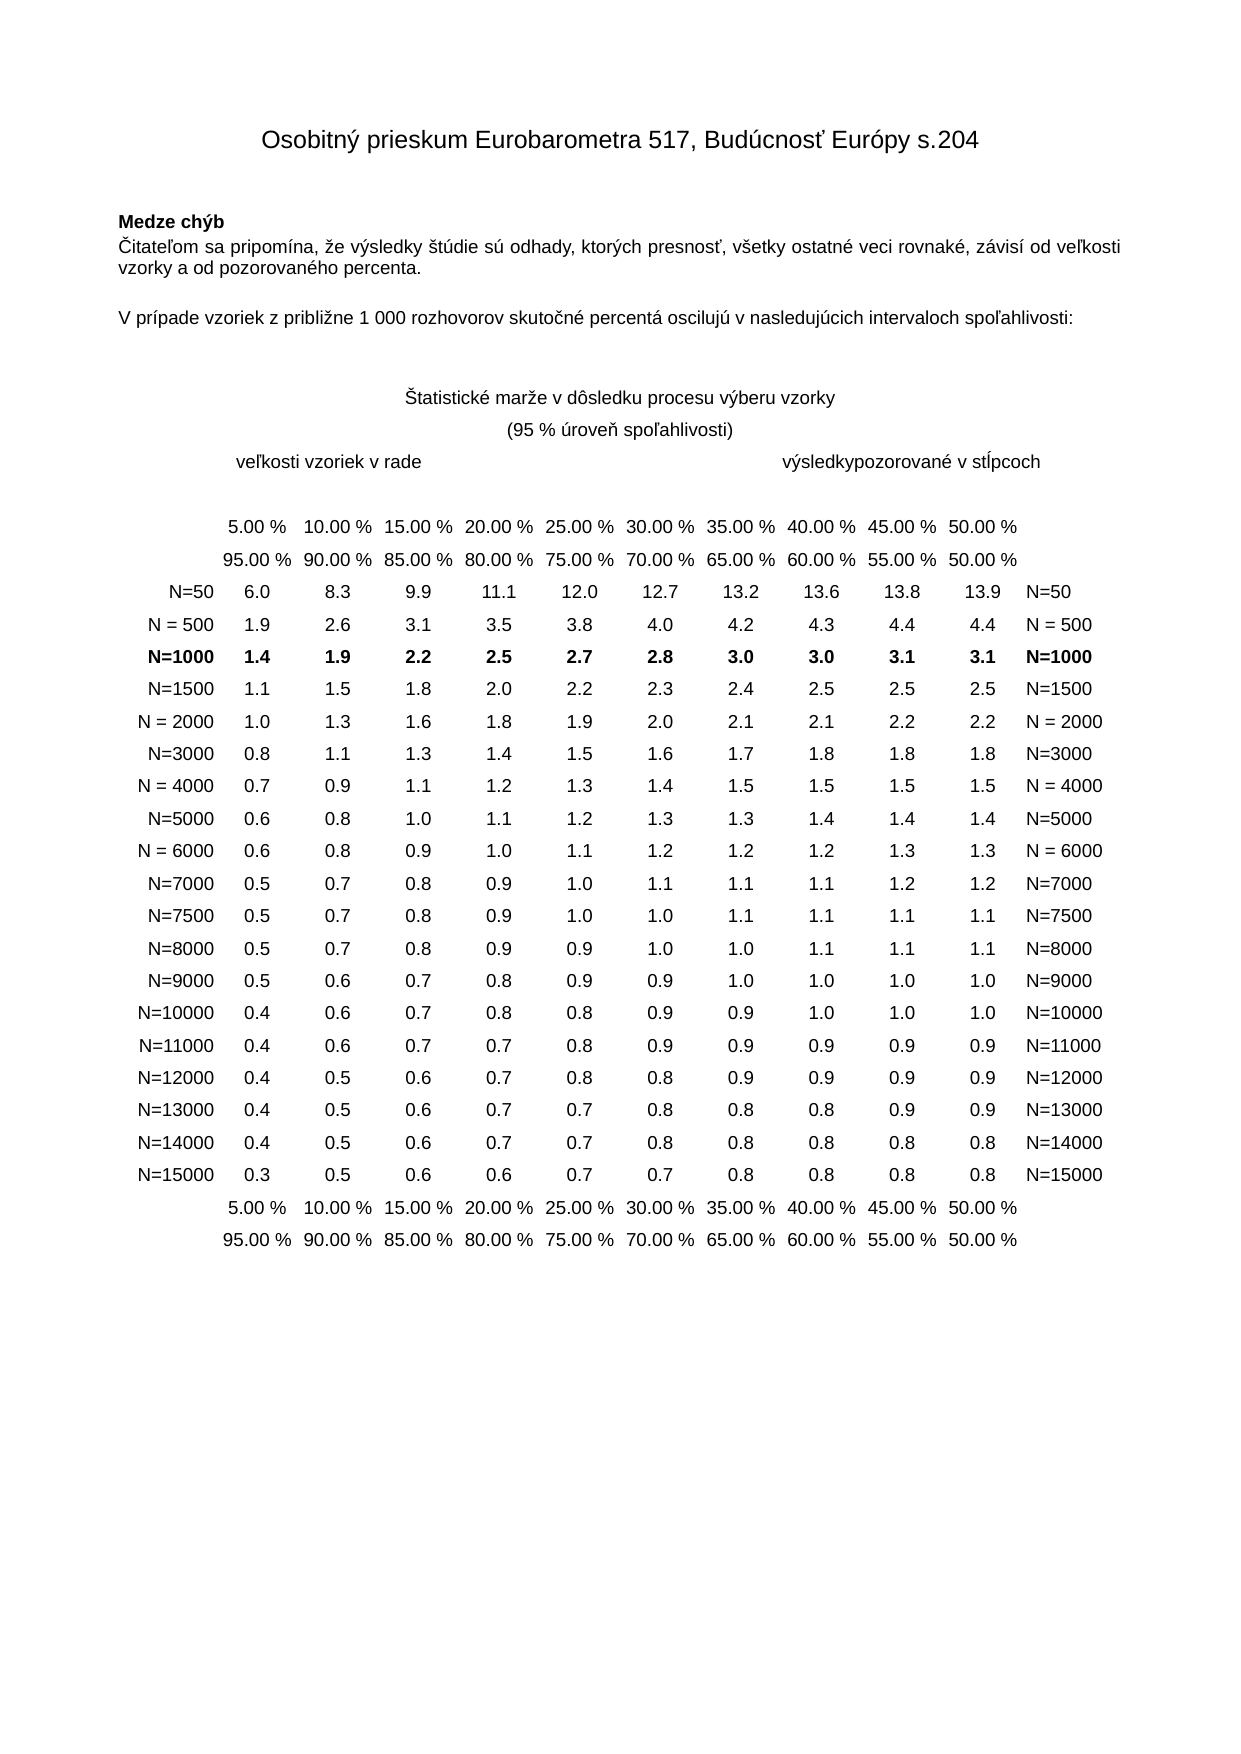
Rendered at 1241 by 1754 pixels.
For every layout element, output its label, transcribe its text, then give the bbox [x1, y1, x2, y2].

table_cell 1.8 [862, 738, 942, 770]
table_cell 1.5 [539, 738, 620, 770]
table_cell 2.5 [942, 673, 1023, 705]
table_cell [862, 478, 942, 511]
table_cell 0.8 [942, 1159, 1023, 1191]
table_cell 1.4 [459, 738, 539, 770]
table_cell výsledkypozorované v stĺpcoch [700, 446, 1122, 478]
table_cell 0.8 [459, 997, 539, 1029]
text V prípade vzoriek z približne 1 000 rozhovorov skutočné percentá oscilujú v nasledujúcich intervaloch spoľahlivosti: [118, 307, 1122, 328]
table_cell 4.4 [862, 608, 942, 640]
table_cell 1.2 [862, 867, 942, 899]
table_cell 75,00 % [539, 1224, 620, 1256]
table_cell 0.9 [297, 770, 378, 802]
table_cell 0.8 [297, 835, 378, 867]
table_header [118, 381, 217, 413]
table_cell 20,00 % [459, 1191, 539, 1223]
table_cell 13.8 [862, 576, 942, 608]
table_cell 0.6 [217, 835, 297, 867]
table_cell 0.9 [459, 900, 539, 932]
table_cell 2.2 [862, 705, 942, 737]
table_cell 0.8 [297, 802, 378, 835]
table_cell 2.2 [539, 673, 620, 705]
table_cell N=13000 [118, 1094, 217, 1126]
table_cell 3.8 [539, 608, 620, 640]
table_cell 1.4 [942, 802, 1023, 835]
table_cell 1.0 [539, 867, 620, 899]
table_cell [459, 478, 539, 511]
table_cell 0.9 [459, 867, 539, 899]
table_cell N=7500 [118, 900, 217, 932]
table_cell 2.7 [539, 640, 620, 673]
table_cell 40,00 % [781, 1191, 862, 1223]
table_cell 40,00 % [781, 511, 862, 543]
table_cell 35,00 % [700, 1191, 781, 1223]
table_cell 1.0 [862, 997, 942, 1029]
table_cell 0.6 [378, 1061, 458, 1094]
table_cell [1023, 1191, 1122, 1223]
table_cell 65,00 % [700, 1224, 781, 1256]
table_cell 10,00 % [297, 1191, 378, 1223]
table_cell 0.7 [378, 964, 458, 997]
table_cell 0.8 [378, 900, 458, 932]
table_cell 1.0 [539, 900, 620, 932]
table_cell 2.0 [620, 705, 700, 737]
table_cell 0.5 [217, 964, 297, 997]
table_cell 4.4 [942, 608, 1023, 640]
table_cell 1.0 [620, 932, 700, 964]
table_cell 1.0 [862, 964, 942, 997]
table_cell 0.9 [862, 1061, 942, 1094]
table_cell 6.0 [217, 576, 297, 608]
table_cell N=1500 [118, 673, 217, 705]
table_cell [620, 478, 700, 511]
table_cell N=1000 [1023, 640, 1122, 673]
table_cell 0.5 [297, 1159, 378, 1191]
table_cell 1.9 [539, 705, 620, 737]
table_cell 0.7 [459, 1061, 539, 1094]
table_cell 2.5 [862, 673, 942, 705]
table_cell N=13000 [1023, 1094, 1122, 1126]
table_cell 1.1 [700, 900, 781, 932]
table_cell 0.7 [217, 770, 297, 802]
table_cell 1.2 [700, 835, 781, 867]
table_cell 50,00 % [942, 511, 1023, 543]
table_cell 0.3 [217, 1159, 297, 1191]
table_cell [620, 446, 700, 478]
table_cell 0.8 [378, 932, 458, 964]
table_cell N=5000 [1023, 802, 1122, 835]
table_cell 0.6 [378, 1126, 458, 1159]
table_cell 1.8 [942, 738, 1023, 770]
table_cell 1.1 [862, 900, 942, 932]
table_cell 0.7 [378, 1029, 458, 1061]
table_cell 0.8 [539, 997, 620, 1029]
table_cell 1.3 [620, 802, 700, 835]
table_cell 0.5 [297, 1061, 378, 1094]
table_cell 1.0 [217, 705, 297, 737]
table_cell 0.8 [781, 1159, 862, 1191]
table_cell 1.1 [781, 867, 862, 899]
table_cell 13.2 [700, 576, 781, 608]
table_cell 0.6 [459, 1159, 539, 1191]
table_cell 1.2 [459, 770, 539, 802]
table_cell 0.8 [620, 1061, 700, 1094]
table_cell 1.9 [217, 608, 297, 640]
table_cell N=7000 [118, 867, 217, 899]
table_cell 0.8 [862, 1159, 942, 1191]
table_cell 2.2 [942, 705, 1023, 737]
table_cell 1.2 [620, 835, 700, 867]
table_cell 1.9 [297, 640, 378, 673]
table_cell 0.9 [942, 1094, 1023, 1126]
table_cell 4.2 [700, 608, 781, 640]
table_cell [539, 446, 620, 478]
table_cell 0.5 [297, 1126, 378, 1159]
table_cell N=8000 [118, 932, 217, 964]
table_cell 3.1 [862, 640, 942, 673]
table_cell 1.5 [862, 770, 942, 802]
table_cell [217, 478, 297, 511]
table_cell 1.1 [378, 770, 458, 802]
table_cell 1.2 [942, 867, 1023, 899]
table_cell 1.6 [620, 738, 700, 770]
table_cell 12.7 [620, 576, 700, 608]
table_cell 30,00 % [620, 511, 700, 543]
table_cell 4.0 [620, 608, 700, 640]
table_cell 50,00 % [942, 543, 1023, 576]
table_cell 0.8 [378, 867, 458, 899]
table_cell 1.4 [620, 770, 700, 802]
table_cell 1.4 [217, 640, 297, 673]
table_cell [1023, 1224, 1122, 1256]
table_cell 1.3 [378, 738, 458, 770]
table_cell 0.7 [539, 1094, 620, 1126]
table_cell 0.9 [942, 1061, 1023, 1094]
table_cell 1.0 [700, 932, 781, 964]
table_cell N=3000 [1023, 738, 1122, 770]
table_cell 0.6 [297, 997, 378, 1029]
table_cell 3.1 [378, 608, 458, 640]
table_cell 1.0 [459, 835, 539, 867]
table_cell 1.3 [942, 835, 1023, 867]
table_cell 0.9 [539, 932, 620, 964]
table_cell N = 6000 [118, 835, 217, 867]
table_cell N=12000 [1023, 1061, 1122, 1094]
table_cell [1023, 543, 1122, 576]
table_cell 0.5 [217, 900, 297, 932]
table_cell 0.4 [217, 1029, 297, 1061]
table_cell 60,00 % [781, 1224, 862, 1256]
table_cell 5,00 % [217, 511, 297, 543]
table_cell 1.0 [781, 997, 862, 1029]
table_cell 1.5 [297, 673, 378, 705]
table_cell 0.9 [862, 1094, 942, 1126]
table_cell 0.8 [539, 1061, 620, 1094]
table_cell 0.5 [217, 932, 297, 964]
table_cell 0.5 [217, 867, 297, 899]
table_cell [942, 478, 1023, 511]
table_cell 0.7 [620, 1159, 700, 1191]
table_cell [118, 478, 217, 511]
table_cell 1.0 [378, 802, 458, 835]
table_cell 1.6 [378, 705, 458, 737]
table_cell 1.8 [459, 705, 539, 737]
table_cell 1.0 [942, 997, 1023, 1029]
table_cell N=9000 [1023, 964, 1122, 997]
table_cell 0.9 [378, 835, 458, 867]
table_cell N=14000 [1023, 1126, 1122, 1159]
table_cell 1.4 [781, 802, 862, 835]
table_cell N=15000 [118, 1159, 217, 1191]
table_cell N = 2000 [118, 705, 217, 737]
table_cell N = 4000 [1023, 770, 1122, 802]
table_cell 45,00 % [862, 1191, 942, 1223]
text Čitateľom sa pripomína, že výsledky štúdie sú odhady, ktorých presnosť, všetky ostatné veci rovnaké, závisí od veľkosti vzorky a od pozorovaného percenta. [118, 236, 1122, 279]
table_cell 1.4 [862, 802, 942, 835]
table_cell 0.6 [297, 964, 378, 997]
table_cell 0.8 [862, 1126, 942, 1159]
table_cell 0.8 [781, 1094, 862, 1126]
table_cell 20,00 % [459, 511, 539, 543]
table_cell 0.7 [459, 1029, 539, 1061]
table_cell [297, 478, 378, 511]
table_cell veľkosti vzoriek v rade [118, 446, 539, 478]
table_cell [118, 511, 217, 543]
table_cell N = 500 [1023, 608, 1122, 640]
table_cell 1.1 [862, 932, 942, 964]
table_cell 45,00 % [862, 511, 942, 543]
table_cell 15,00 % [378, 1191, 458, 1223]
table_cell 0.7 [539, 1126, 620, 1159]
table_cell N=12000 [118, 1061, 217, 1094]
table_cell 0.9 [781, 1061, 862, 1094]
table_cell 1.3 [862, 835, 942, 867]
table_cell 0.7 [459, 1126, 539, 1159]
table_cell 1.2 [539, 802, 620, 835]
table_cell 1.5 [942, 770, 1023, 802]
table_cell 2.4 [700, 673, 781, 705]
table_cell 2.1 [700, 705, 781, 737]
table_cell 1.1 [781, 900, 862, 932]
table_header [1023, 381, 1122, 413]
table_header Štatistické marže v dôsledku procesu výberu vzorky [217, 381, 1023, 413]
table_cell 0.9 [700, 997, 781, 1029]
table_cell 80,00 % [459, 1224, 539, 1256]
table_cell 0.9 [700, 1029, 781, 1061]
table_cell N=11000 [118, 1029, 217, 1061]
table_cell 3.5 [459, 608, 539, 640]
table_cell 1.7 [700, 738, 781, 770]
table_cell N=5000 [118, 802, 217, 835]
table_cell 1.1 [217, 673, 297, 705]
table_cell N=7500 [1023, 900, 1122, 932]
table_cell 1.8 [781, 738, 862, 770]
table_cell 3.0 [700, 640, 781, 673]
table_cell 0.4 [217, 1094, 297, 1126]
table_cell [118, 1191, 217, 1223]
table_cell N=11000 [1023, 1029, 1122, 1061]
table_cell 95,00 % [217, 543, 297, 576]
table_cell [539, 478, 620, 511]
table_cell 2.6 [297, 608, 378, 640]
table_cell 9.9 [378, 576, 458, 608]
table_cell 0.9 [942, 1029, 1023, 1061]
table_cell N=7000 [1023, 867, 1122, 899]
table_cell 0.8 [620, 1094, 700, 1126]
table_cell 25,00 % [539, 511, 620, 543]
table_cell 0.7 [297, 867, 378, 899]
table_cell 13.6 [781, 576, 862, 608]
table_cell 4.3 [781, 608, 862, 640]
table_cell 85,00 % [378, 543, 458, 576]
table_cell 70,00 % [620, 1224, 700, 1256]
table_cell N=3000 [118, 738, 217, 770]
table_cell 0.8 [539, 1029, 620, 1061]
table_cell 0.8 [700, 1159, 781, 1191]
table_cell 0.7 [297, 932, 378, 964]
table_cell 2.5 [459, 640, 539, 673]
table_cell 0.9 [862, 1029, 942, 1061]
table_cell 1.1 [297, 738, 378, 770]
table_cell 0.5 [297, 1094, 378, 1126]
table_cell 2.1 [781, 705, 862, 737]
table_cell N=15000 [1023, 1159, 1122, 1191]
table_cell 85,00 % [378, 1224, 458, 1256]
table_cell 0.7 [539, 1159, 620, 1191]
table_cell 0.7 [459, 1094, 539, 1126]
table_cell N=1000 [118, 640, 217, 673]
table_cell 1.0 [700, 964, 781, 997]
table_cell 0.7 [297, 900, 378, 932]
table_cell 2.0 [459, 673, 539, 705]
table_cell 1.5 [700, 770, 781, 802]
table_cell 70,00 % [620, 543, 700, 576]
table_cell 8.3 [297, 576, 378, 608]
table_cell N=10000 [118, 997, 217, 1029]
table_cell [1023, 511, 1122, 543]
table_cell 90,00 % [297, 1224, 378, 1256]
table_cell 0.9 [700, 1061, 781, 1094]
table_cell 2.3 [620, 673, 700, 705]
table_cell 0.8 [459, 964, 539, 997]
table_cell 50,00 % [942, 1224, 1023, 1256]
table_cell 0.6 [378, 1159, 458, 1191]
table_cell 0.4 [217, 997, 297, 1029]
table_cell 80,00 % [459, 543, 539, 576]
table_cell 0.8 [942, 1126, 1023, 1159]
table_cell 1.0 [942, 964, 1023, 997]
table_cell 1.1 [700, 867, 781, 899]
table_cell 95,00 % [217, 1224, 297, 1256]
table_cell 75,00 % [539, 543, 620, 576]
text Medze chýb [118, 211, 1122, 232]
table_cell 0.9 [781, 1029, 862, 1061]
table_cell 25,00 % [539, 1191, 620, 1223]
table_cell 1.3 [700, 802, 781, 835]
table_cell 3.0 [781, 640, 862, 673]
table_cell 55,00 % [862, 1224, 942, 1256]
table_cell 30,00 % [620, 1191, 700, 1223]
table_cell 0.6 [297, 1029, 378, 1061]
table_cell 65,00 % [700, 543, 781, 576]
table_cell 1.5 [781, 770, 862, 802]
table_cell 3.1 [942, 640, 1023, 673]
table_cell [378, 478, 458, 511]
table_cell 1.0 [620, 900, 700, 932]
table_cell 1.1 [620, 867, 700, 899]
table_cell N=8000 [1023, 932, 1122, 964]
table_cell [781, 478, 862, 511]
table_cell 50,00 % [942, 1191, 1023, 1223]
table_cell 0.8 [700, 1094, 781, 1126]
table_cell 0.8 [217, 738, 297, 770]
table_cell 1.1 [539, 835, 620, 867]
table_cell 10,00 % [297, 511, 378, 543]
table_cell 0.9 [620, 964, 700, 997]
table_cell 0.7 [378, 997, 458, 1029]
table_cell 2.5 [781, 673, 862, 705]
table_cell 35,00 % [700, 511, 781, 543]
table_cell [1023, 414, 1122, 446]
table_cell 1.2 [781, 835, 862, 867]
table_cell 1.3 [539, 770, 620, 802]
table_cell 1.0 [781, 964, 862, 997]
table_cell 2.8 [620, 640, 700, 673]
table_cell 1.1 [459, 802, 539, 835]
table_cell 1.3 [297, 705, 378, 737]
table_cell 1.8 [378, 673, 458, 705]
table_cell N=14000 [118, 1126, 217, 1159]
table_cell 55,00 % [862, 543, 942, 576]
table_cell [118, 414, 217, 446]
table_cell N = 500 [118, 608, 217, 640]
table_cell N = 6000 [1023, 835, 1122, 867]
table_cell 0.8 [700, 1126, 781, 1159]
table_cell N = 4000 [118, 770, 217, 802]
table_cell 0.9 [459, 932, 539, 964]
table_cell 1.1 [942, 900, 1023, 932]
table_cell [118, 543, 217, 576]
table_cell 0.9 [539, 964, 620, 997]
table_cell N = 2000 [1023, 705, 1122, 737]
table_cell (95 % úroveň spoľahlivosti) [217, 414, 1023, 446]
table_cell 0.8 [781, 1126, 862, 1159]
table_cell [700, 478, 781, 511]
table_cell 0.6 [217, 802, 297, 835]
table_cell 12.0 [539, 576, 620, 608]
table_cell N=50 [1023, 576, 1122, 608]
table_cell 0.9 [620, 1029, 700, 1061]
table_cell N=50 [118, 576, 217, 608]
table_cell 0.8 [620, 1126, 700, 1159]
table_cell 90,00 % [297, 543, 378, 576]
table_cell N=1500 [1023, 673, 1122, 705]
table_cell 0.4 [217, 1061, 297, 1094]
table_cell 1.1 [942, 932, 1023, 964]
table_cell 60,00 % [781, 543, 862, 576]
table_cell 1.1 [781, 932, 862, 964]
table_cell 13.9 [942, 576, 1023, 608]
table_cell 5,00 % [217, 1191, 297, 1223]
table_cell 0.9 [620, 997, 700, 1029]
table_cell 0.6 [378, 1094, 458, 1126]
table_cell 2.2 [378, 640, 458, 673]
table_cell N=10000 [1023, 997, 1122, 1029]
table_cell N=9000 [118, 964, 217, 997]
table_cell [118, 1224, 217, 1256]
table_cell 15,00 % [378, 511, 458, 543]
table_cell [1023, 478, 1122, 511]
table_cell 0.4 [217, 1126, 297, 1159]
table_cell 11.1 [459, 576, 539, 608]
